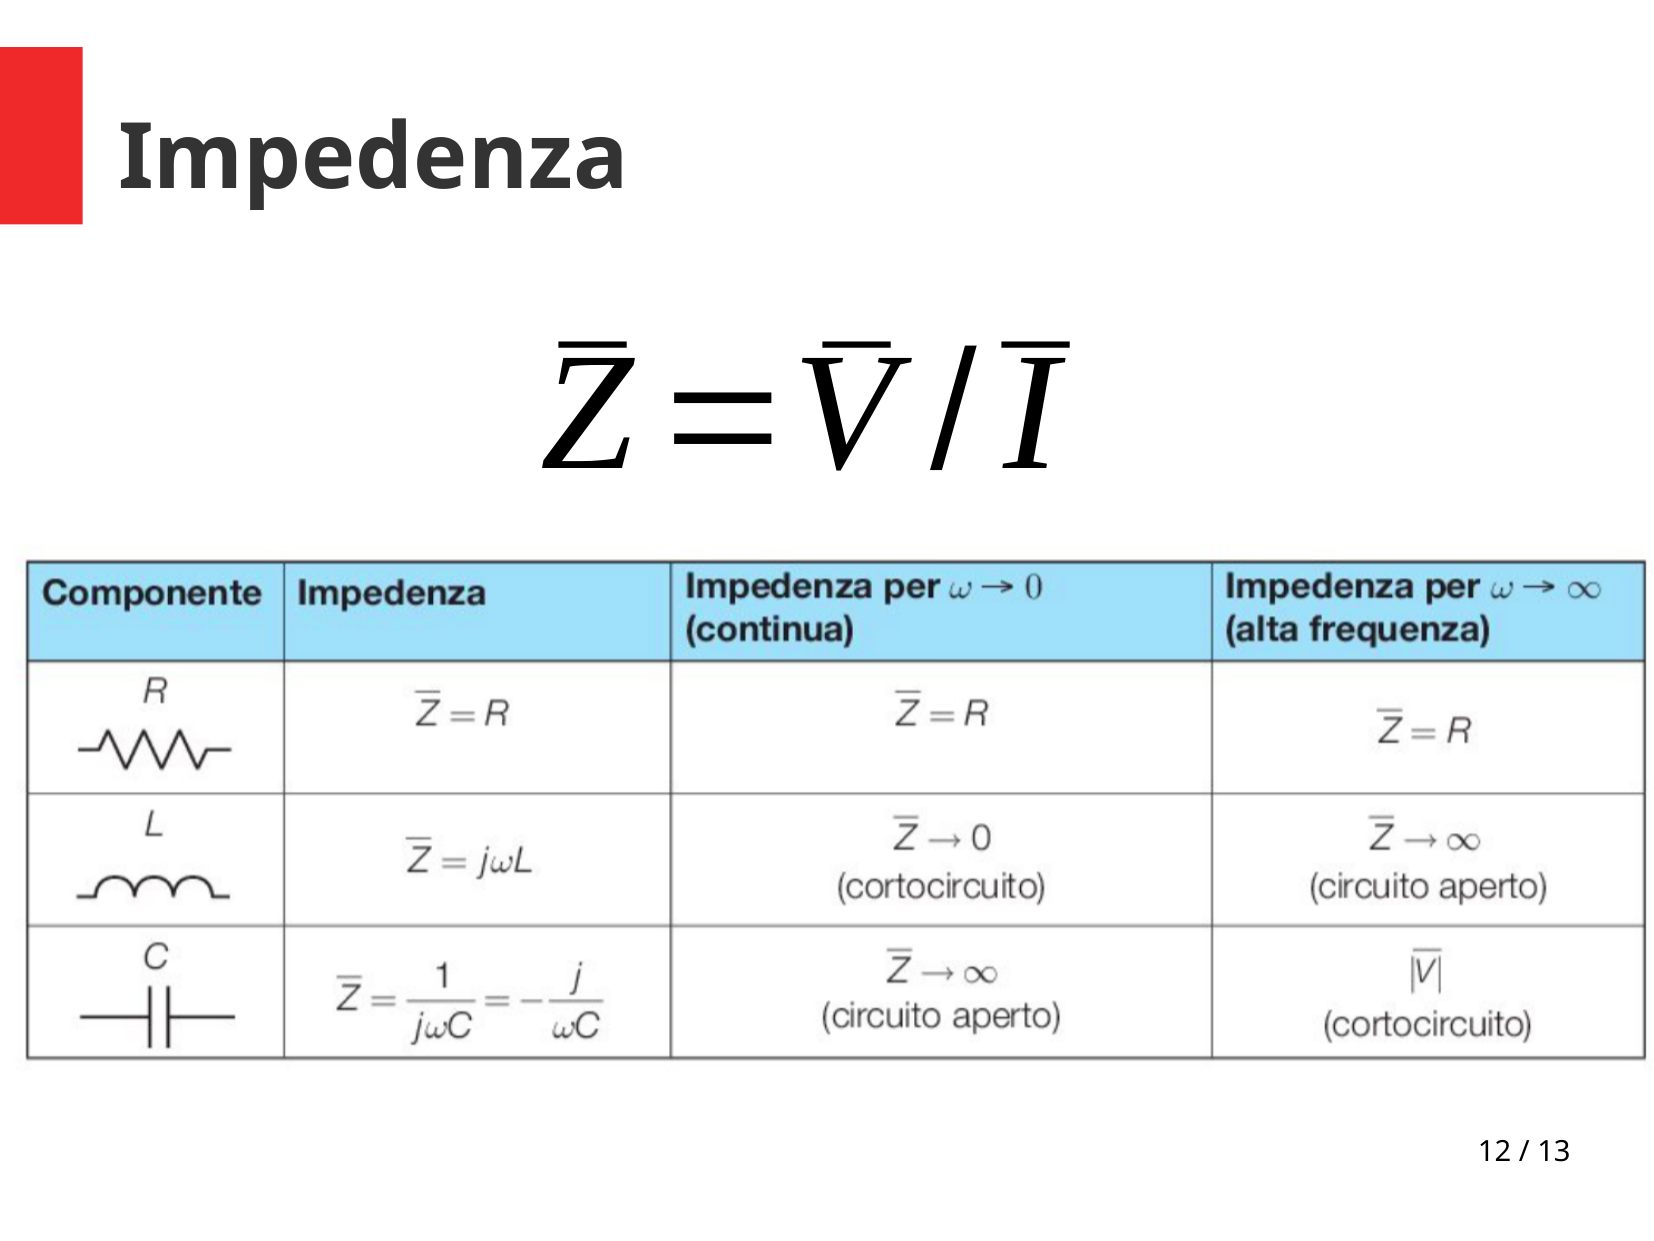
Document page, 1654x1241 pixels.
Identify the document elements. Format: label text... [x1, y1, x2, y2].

title Impedenza [118, 49, 1571, 257]
picture [11, 528, 1654, 1075]
chart [497, 320, 1123, 508]
